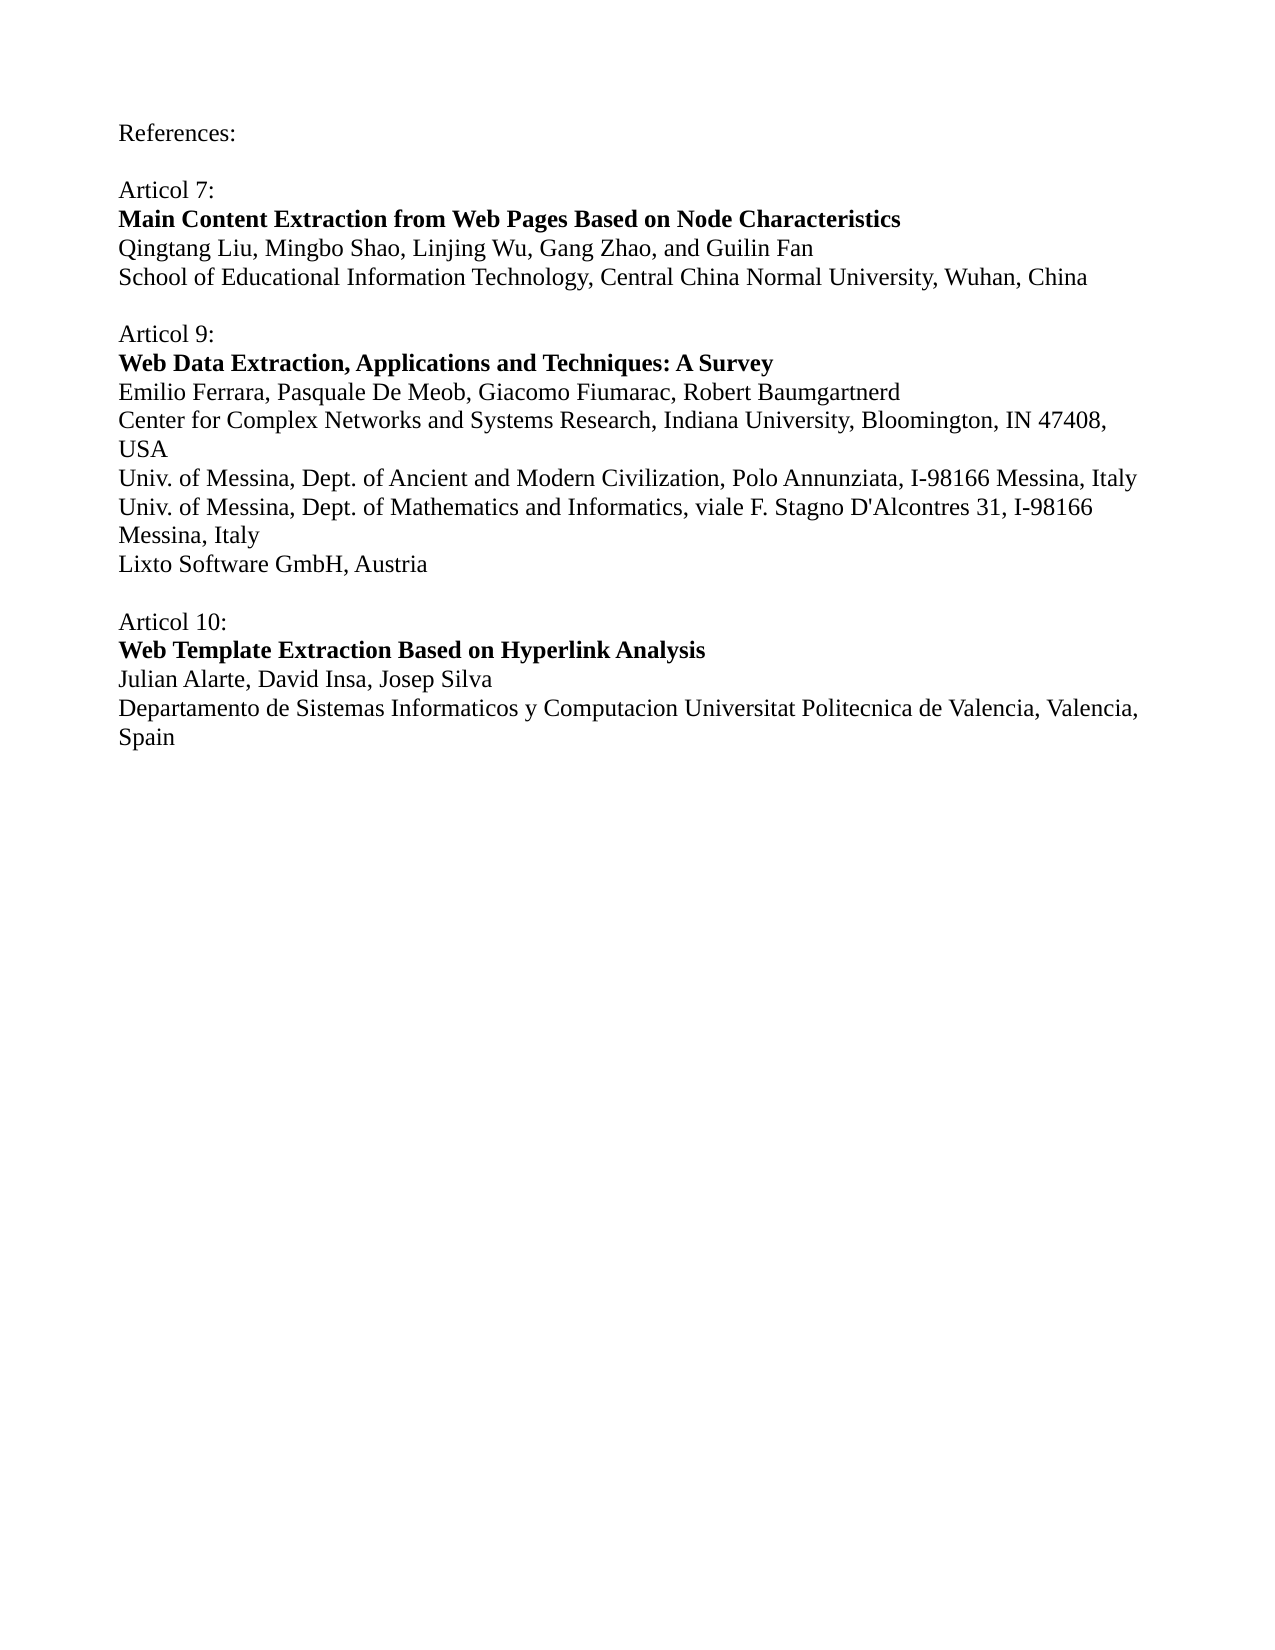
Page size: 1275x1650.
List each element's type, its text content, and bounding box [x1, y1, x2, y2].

text Articol 7: [118, 176, 1157, 204]
text Articol 10: [118, 607, 1157, 636]
text Lixto Software GmbH, Austria [118, 549, 1157, 578]
text Articol 9: [118, 319, 1157, 348]
text Emilio Ferrara, Pasquale De Meob, Giacomo Fiumarac, Robert Baumgartnerd [118, 377, 1157, 406]
text References: [118, 118, 1157, 147]
text Julian Alarte, David Insa, Josep Silva [118, 664, 1157, 693]
text Main Content Extraction from Web Pages Based on Node Characteristics [118, 204, 1157, 233]
text Qingtang Liu, Mingbo Shao, Linjing Wu, Gang Zhao, and Guilin Fan [118, 233, 1157, 262]
text Univ. of Messina, Dept. of Mathematics and Informatics, viale F. Stagno D'Alcontres 31, I-98166 Messina, Italy [118, 492, 1157, 549]
text School of Educational Information Technology, Central China Normal University, Wuhan, China [118, 262, 1157, 291]
text Departamento de Sistemas Informaticos y Computacion Universitat Politecnica de Valencia, Valencia, Spain [118, 693, 1157, 751]
text Web Template Extraction Based on Hyperlink Analysis [118, 636, 1157, 664]
text Center for Complex Networks and Systems Research, Indiana University, Bloomington, IN 47408, USA [118, 406, 1157, 463]
text Web Data Extraction, Applications and Techniques: A Survey [118, 348, 1157, 377]
text Univ. of Messina, Dept. of Ancient and Modern Civilization, Polo Annunziata, I-98166 Messina, Italy [118, 463, 1157, 492]
